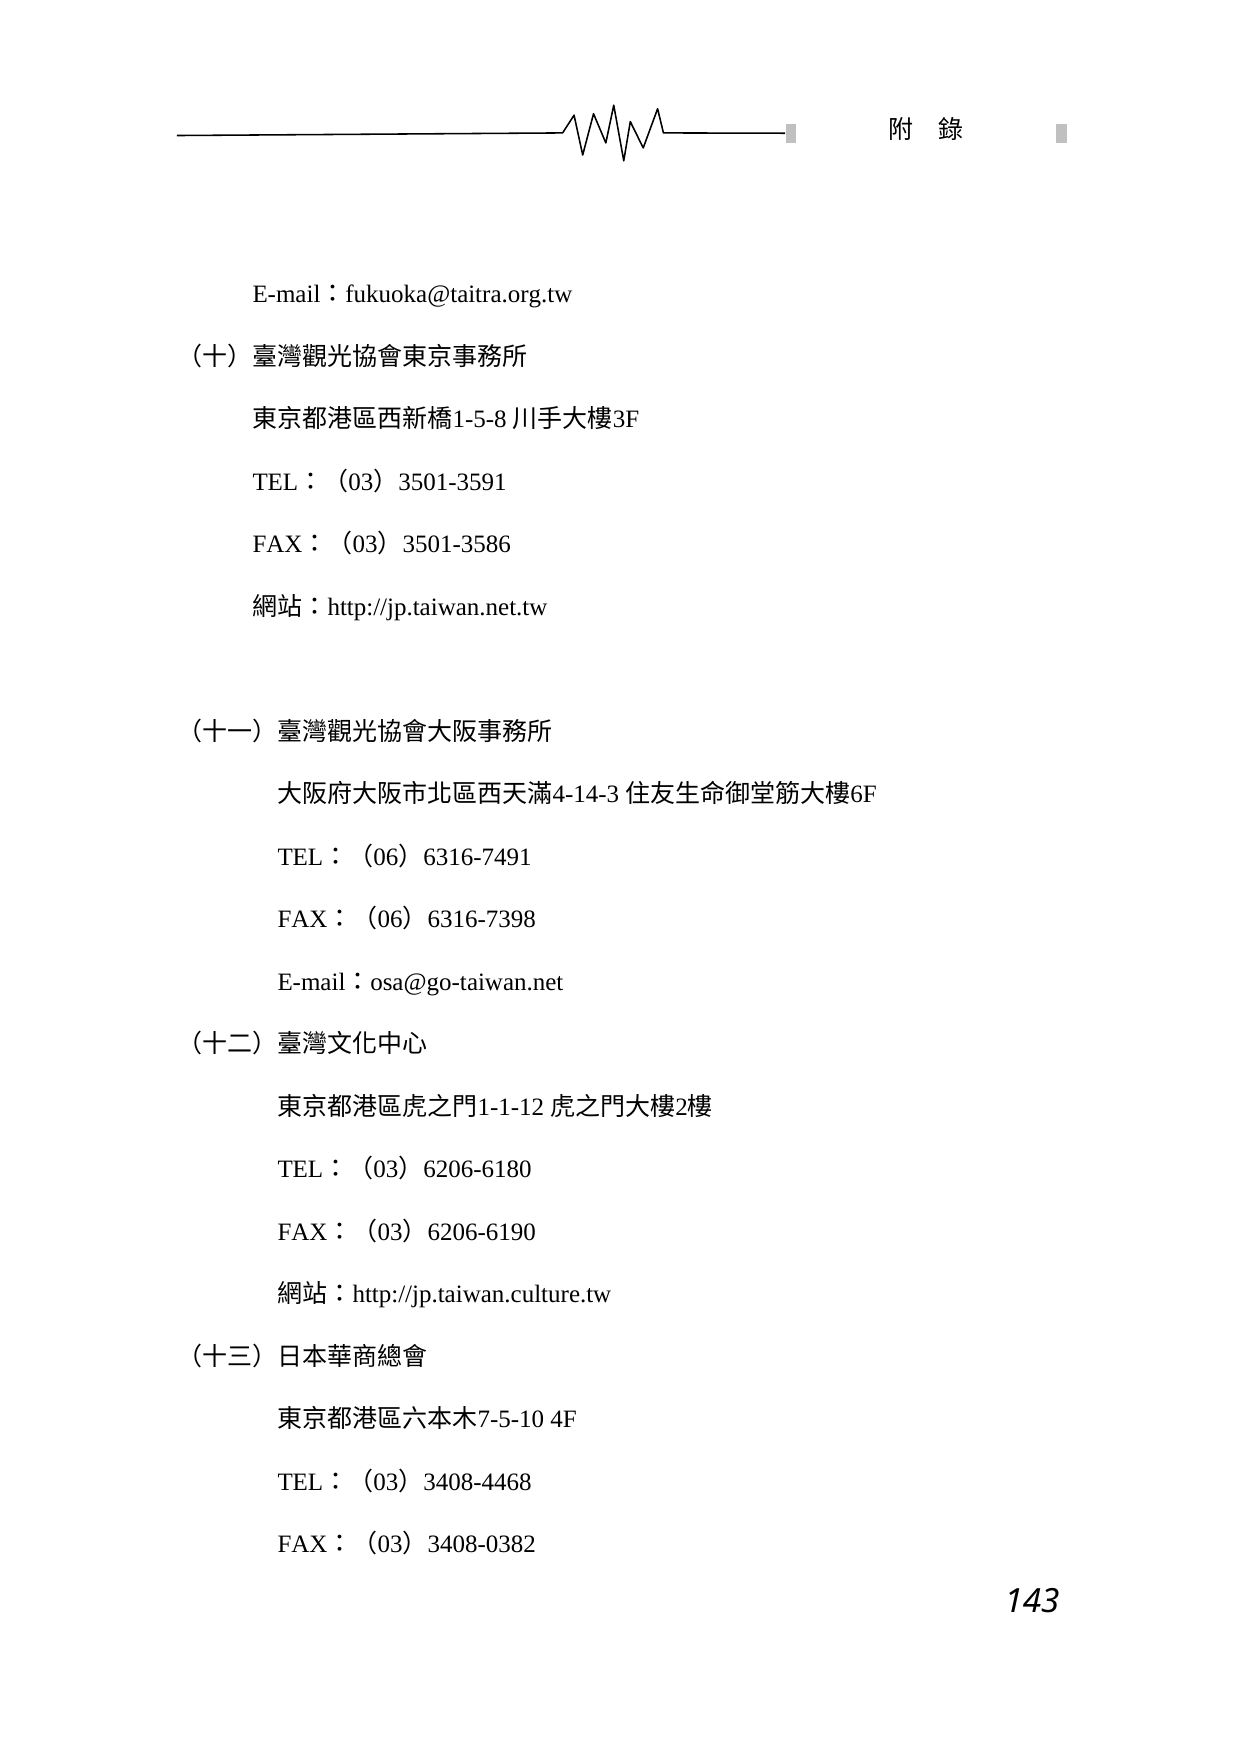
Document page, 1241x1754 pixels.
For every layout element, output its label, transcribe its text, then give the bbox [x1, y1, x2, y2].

text E-mail：fukuoka@taitra.org.tw [177, 250, 1063, 313]
text 網站：http://jp.taiwan.culture.tw [177, 1250, 1063, 1313]
text FAX：（03）3408-0382 [177, 1500, 1063, 1563]
text （十一）臺灣觀光協會大阪事務所 [177, 688, 1063, 750]
text （十）臺灣觀光協會東京事務所 [177, 313, 1063, 375]
text 東京都港區虎之門1-1-12 虎之門大樓2樓 [177, 1063, 1063, 1125]
text TEL：（03）3408-4468 [177, 1438, 1063, 1500]
text （十三）日本華商總會 [177, 1313, 1063, 1375]
text FAX：（03）6206-6190 [177, 1188, 1063, 1250]
text （十二）臺灣文化中心 [177, 1000, 1063, 1063]
text FAX：（06）6316-7398 [177, 875, 1063, 938]
text 大阪府大阪市北區西天滿4-14-3 住友生命御堂筋大樓6F [177, 750, 1063, 813]
text TEL：（03）3501-3591 [177, 438, 1063, 500]
text TEL：（03）6206-6180 [177, 1125, 1063, 1188]
text TEL：（06）6316-7491 [177, 813, 1063, 875]
text 網站：http://jp.taiwan.net.tw [177, 563, 1063, 625]
text 東京都港區西新橋1-5-8 川手大樓3F [177, 375, 1063, 438]
text E-mail：osa@go-taiwan.net [177, 938, 1063, 1000]
text 東京都港區六本木7-5-10 4F [177, 1375, 1063, 1438]
text FAX：（03）3501-3586 [177, 500, 1063, 563]
